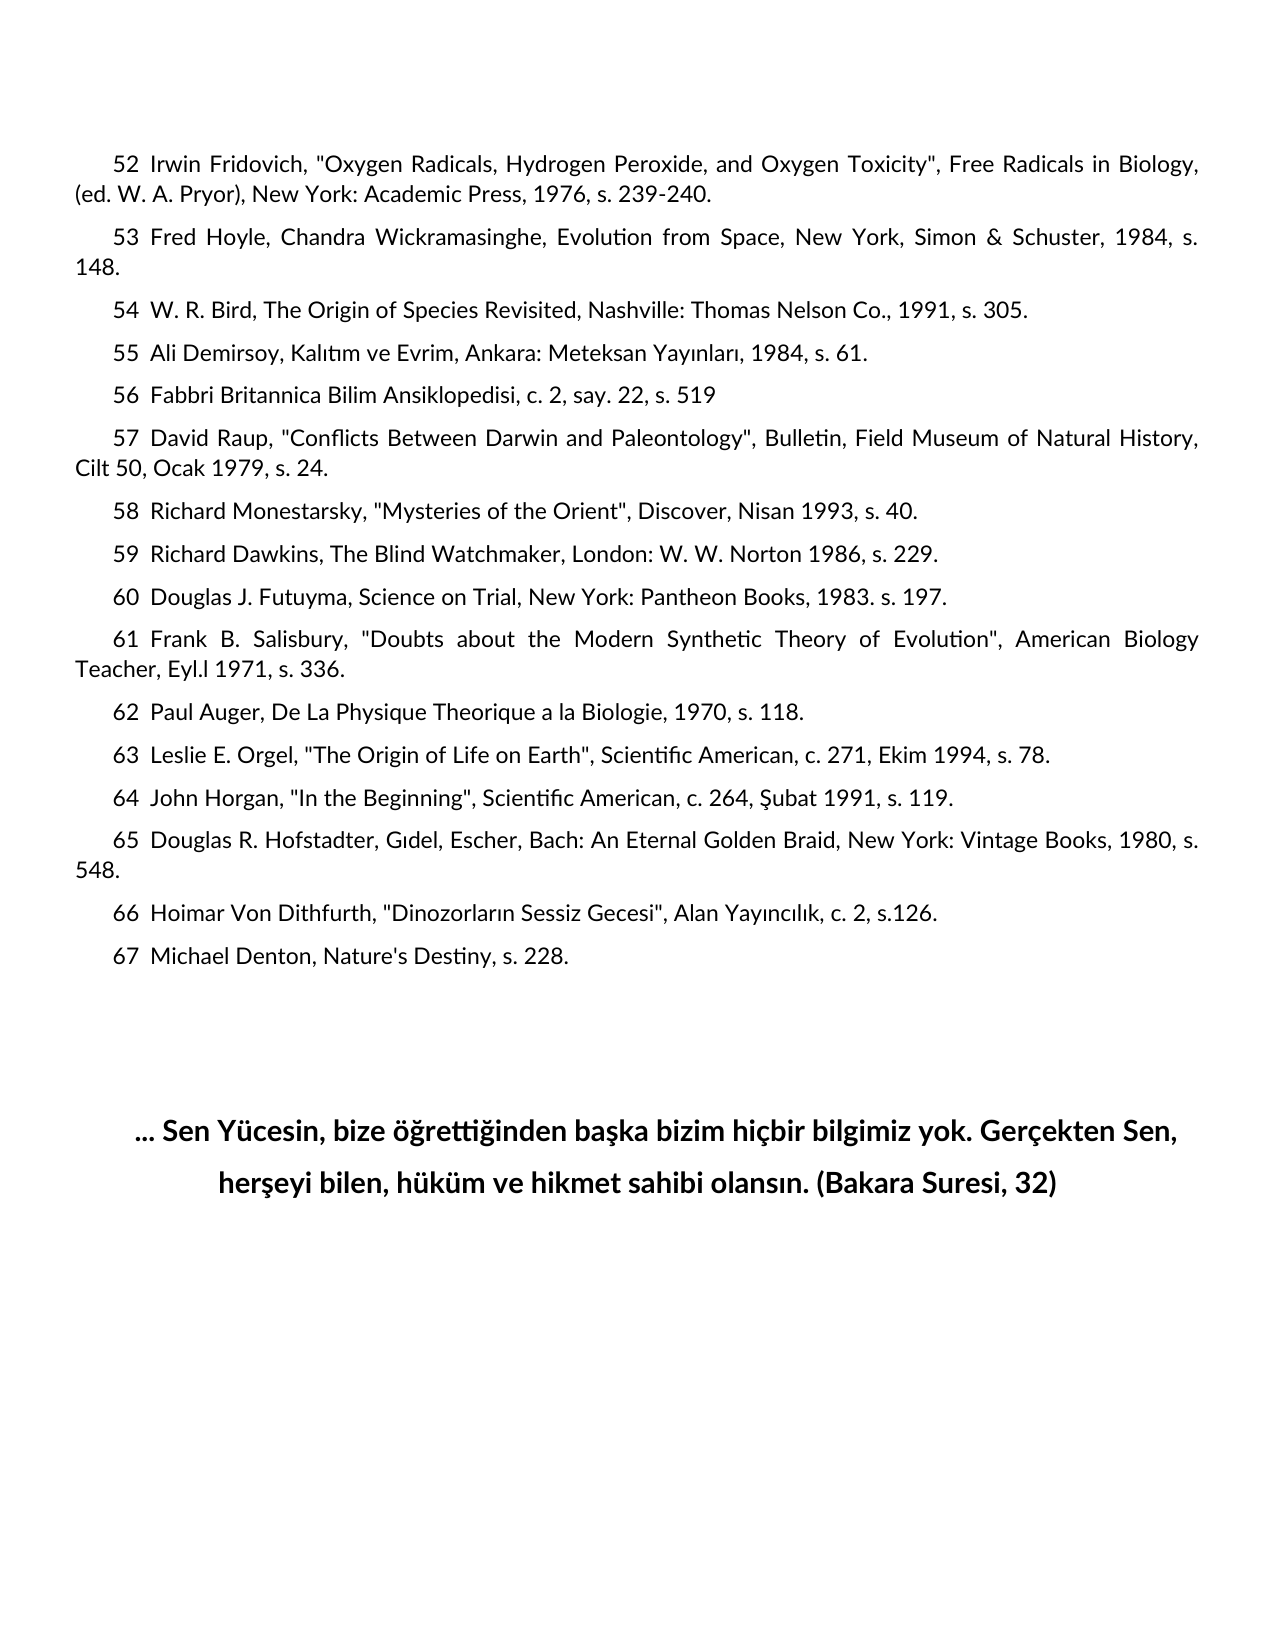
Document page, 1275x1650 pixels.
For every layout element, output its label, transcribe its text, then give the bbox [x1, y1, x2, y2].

text 60 Douglas J. Futuyma, Science on Trial, New York: Pantheon Books, 1983. s. 197. [75, 582, 1200, 610]
text 55 Ali Demirsoy, Kalıtım ve Evrim, Ankara: Meteksan Yayınları, 1984, s. 61. [75, 338, 1200, 366]
text 57 David Raup, "Conflicts Between Darwin and Paleontology", Bulletin, Field Museum of Natural History, Cilt 50, Ocak 1979, s. 24. [75, 424, 1200, 482]
text 56 Fabbri Britannica Bilim Ansiklopedisi, c. 2, say. 22, s. 519 [75, 381, 1200, 409]
text 59 Richard Dawkins, The Blind Watchmaker, London: W. W. Norton 1986, s. 229. [75, 539, 1200, 567]
text 66 Hoimar Von Dithfurth, "Dinozorların Sessiz Gecesi", Alan Yayıncılık, c. 2, s.126. [75, 899, 1200, 926]
text 52 Irwin Fridovich, "Oxygen Radicals, Hydrogen Peroxide, and Oxygen Toxicity", Free Radicals in Biology, (ed. W. A. Pryor), New York: Academic Press, 1976, s. 239-240. [75, 150, 1200, 208]
text 65 Douglas R. Hofstadter, Gıdel, Escher, Bach: An Eternal Golden Braid, New York: Vintage Books, 1980, s. 548. [75, 826, 1200, 884]
text 62 Paul Auger, De La Physique Theorique a la Biologie, 1970, s. 118. [75, 698, 1200, 725]
text 54 W. R. Bird, The Origin of Species Revisited, Nashville: Thomas Nelson Co., 1991, s. 305. [75, 296, 1200, 323]
text 58 Richard Monestarsky, "Mysteries of the Orient", Discover, Nisan 1993, s. 40. [75, 497, 1200, 524]
text ... Sen Yücesin, bize öğrettiğinden başka bizim hiçbir bilgimiz yok. Gerçekten Sen, herşeyi bilen, hüküm ve hikmet sahibi olansın. (Bakara Suresi, 32) [75, 1112, 1200, 1200]
text 53 Fred Hoyle, Chandra Wickramasinghe, Evolution from Space, New York, Simon & Schuster, 1984, s. 148. [75, 223, 1200, 281]
text 61 Frank B. Salisbury, "Doubts about the Modern Synthetic Theory of Evolution", American Biology Teacher, Eyl.l 1971, s. 336. [75, 625, 1200, 683]
text 67 Michael Denton, Nature's Destiny, s. 228. [75, 942, 1200, 969]
text 64 John Horgan, "In the Beginning", Scientific American, c. 264, Şubat 1991, s. 119. [75, 783, 1200, 811]
text 63 Leslie E. Orgel, "The Origin of Life on Earth", Scientific American, c. 271, Ekim 1994, s. 78. [75, 741, 1200, 768]
